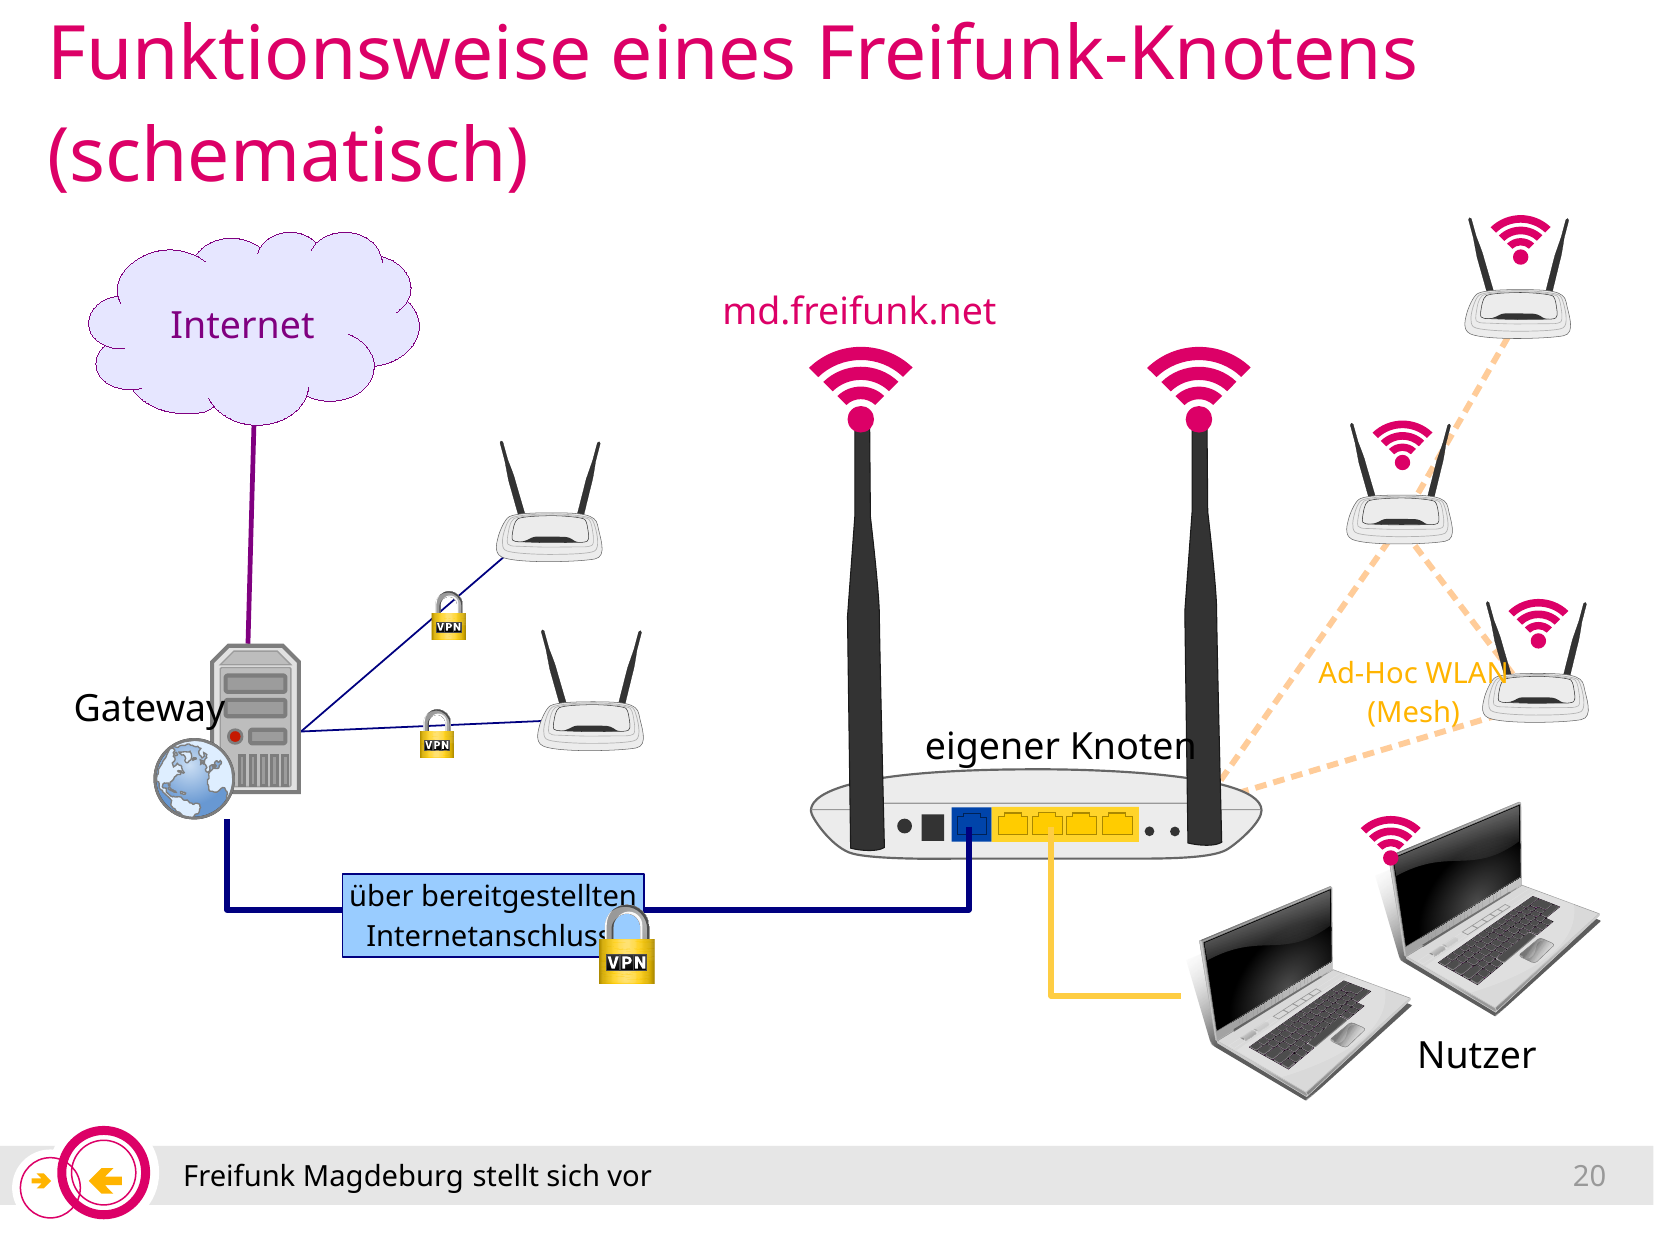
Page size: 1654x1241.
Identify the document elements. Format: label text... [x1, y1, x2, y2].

text_box Nutzer [1418, 1020, 1530, 1087]
text_box Gateway [57, 673, 215, 740]
text_box Ad-Hoc WLAN (Mesh) [1302, 643, 1495, 738]
picture [1476, 596, 1595, 728]
text_box Internet [88, 232, 420, 426]
picture [153, 643, 302, 820]
text_box über bereitgestellten Internetanschluss [342, 874, 644, 957]
title Funktionsweise eines Freifunk-Knotens (schematisch) [47, 1, 1607, 202]
picture [490, 435, 609, 567]
picture [597, 903, 656, 986]
picture [531, 624, 650, 756]
text_box eigener Knoten [909, 711, 1161, 779]
picture [1458, 212, 1577, 344]
picture [1181, 801, 1607, 1107]
picture [791, 342, 1282, 881]
picture [1340, 418, 1459, 550]
picture [431, 590, 467, 641]
text_box md.freifunk.net [706, 275, 1052, 343]
picture [419, 708, 455, 759]
